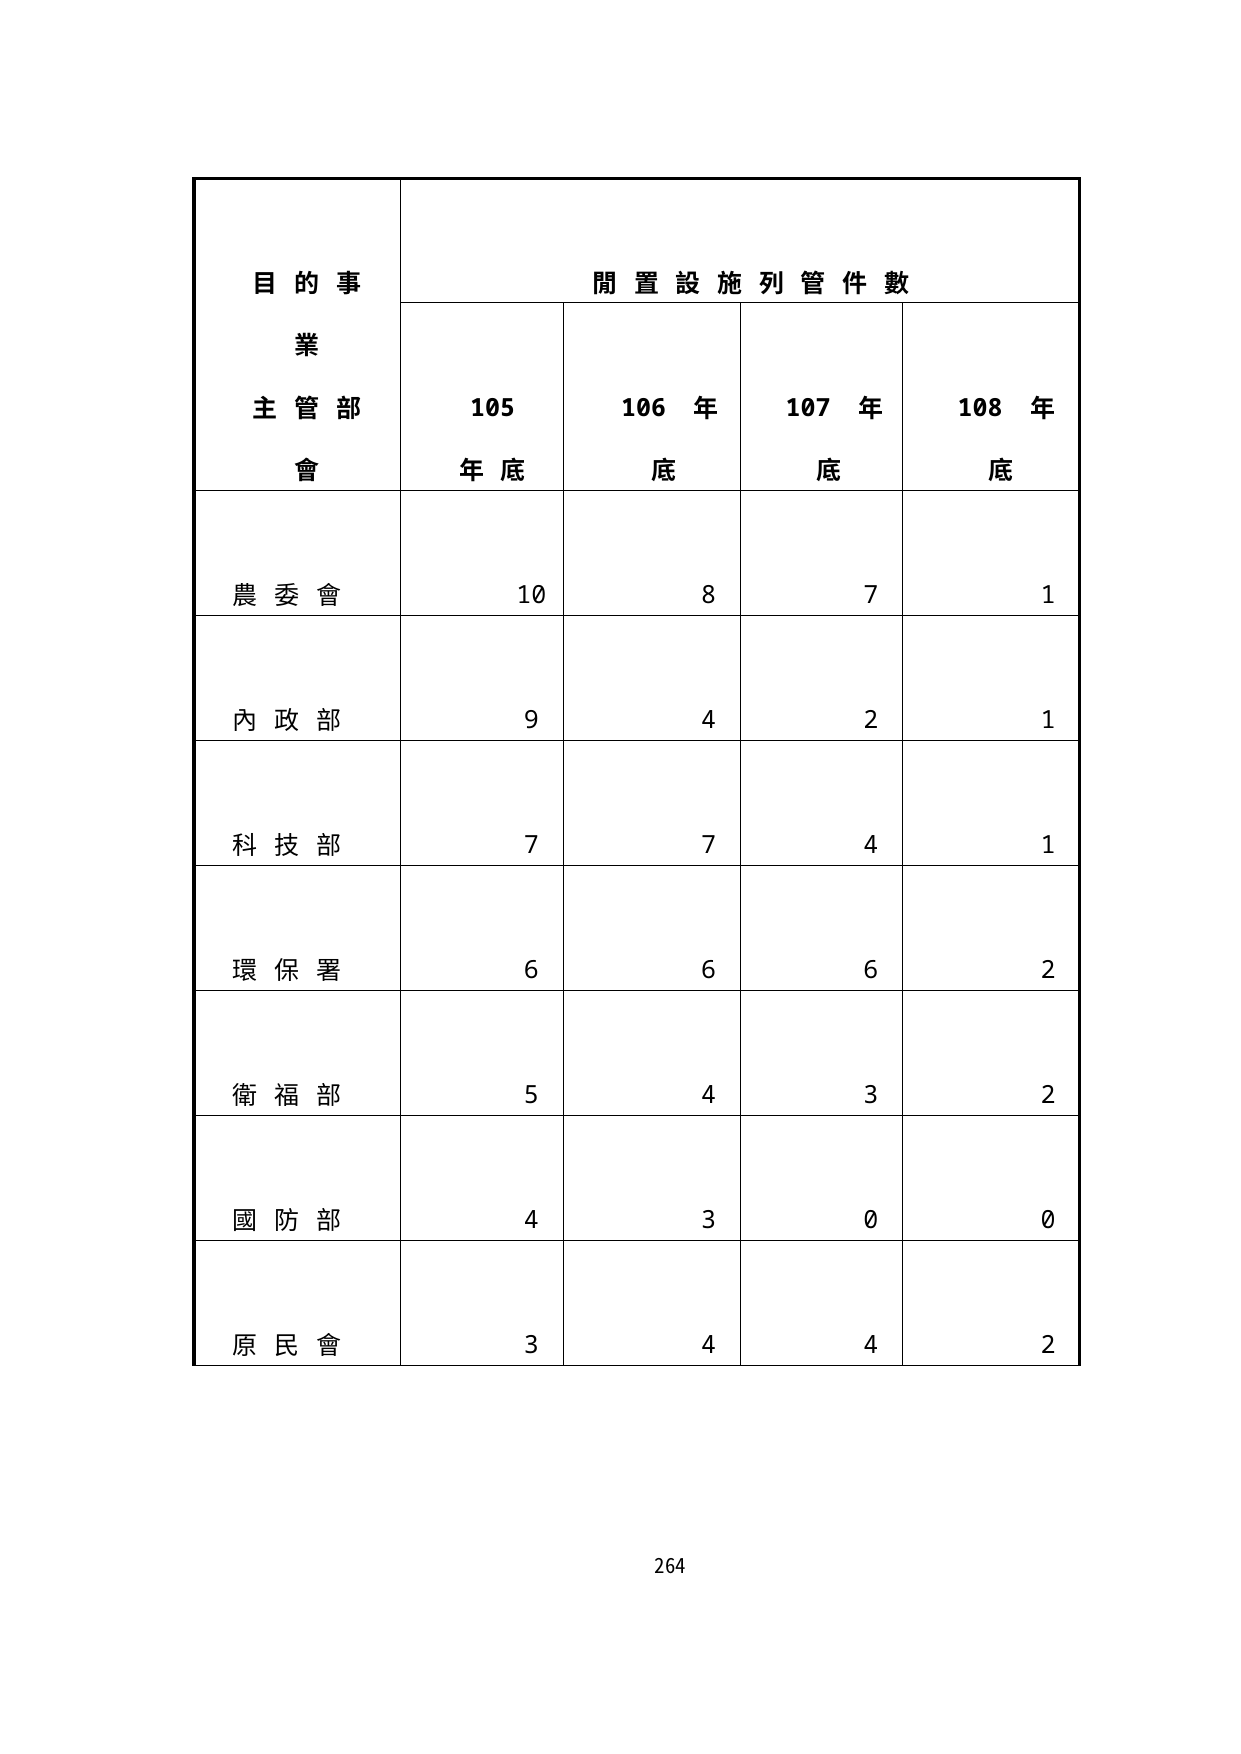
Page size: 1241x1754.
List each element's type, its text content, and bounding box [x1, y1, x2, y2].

table_cell 環保署 [196, 866, 400, 990]
table_cell 2 [741, 616, 902, 740]
table_cell 2 [903, 866, 1078, 990]
table_cell 107年底 [741, 303, 902, 490]
table_cell 5 [401, 991, 563, 1115]
table_cell 7 [741, 491, 902, 615]
table_cell 科技部 [196, 741, 400, 865]
table_cell 原民會 [196, 1241, 400, 1365]
table_cell 6 [401, 866, 563, 990]
table_cell 4 [741, 1241, 902, 1365]
table_cell 2 [903, 991, 1078, 1115]
table_cell 4 [564, 1241, 740, 1365]
table_cell 4 [564, 616, 740, 740]
table_cell 0 [903, 1116, 1078, 1240]
table_cell 105年底 [401, 303, 563, 490]
table_cell 國防部 [196, 1116, 400, 1240]
table_cell 7 [401, 741, 563, 865]
table_cell 內政部 [196, 616, 400, 740]
table_header 目的事業 主管部會 [196, 180, 400, 490]
table_cell 2 [903, 1241, 1078, 1365]
table_cell 3 [741, 991, 902, 1115]
table_cell 1 [903, 491, 1078, 615]
table_cell 0 [741, 1116, 902, 1240]
table_cell 農委會 [196, 491, 400, 615]
table_header 閒置設施列管件數 [401, 180, 1078, 302]
table_cell 4 [401, 1116, 563, 1240]
table_cell 1 [903, 616, 1078, 740]
table_cell 8 [564, 491, 740, 615]
table_cell 10 [401, 491, 563, 615]
table_cell 3 [564, 1116, 740, 1240]
table_cell 4 [741, 741, 902, 865]
table_cell 106年底 [564, 303, 740, 490]
table_cell 9 [401, 616, 563, 740]
table_cell 3 [401, 1241, 563, 1365]
table_cell 7 [564, 741, 740, 865]
table_cell 1 [903, 741, 1078, 865]
table_cell 衛福部 [196, 991, 400, 1115]
table_cell 4 [564, 991, 740, 1115]
table_cell 108年底 [903, 303, 1078, 490]
table_cell 6 [564, 866, 740, 990]
table_cell 6 [741, 866, 902, 990]
